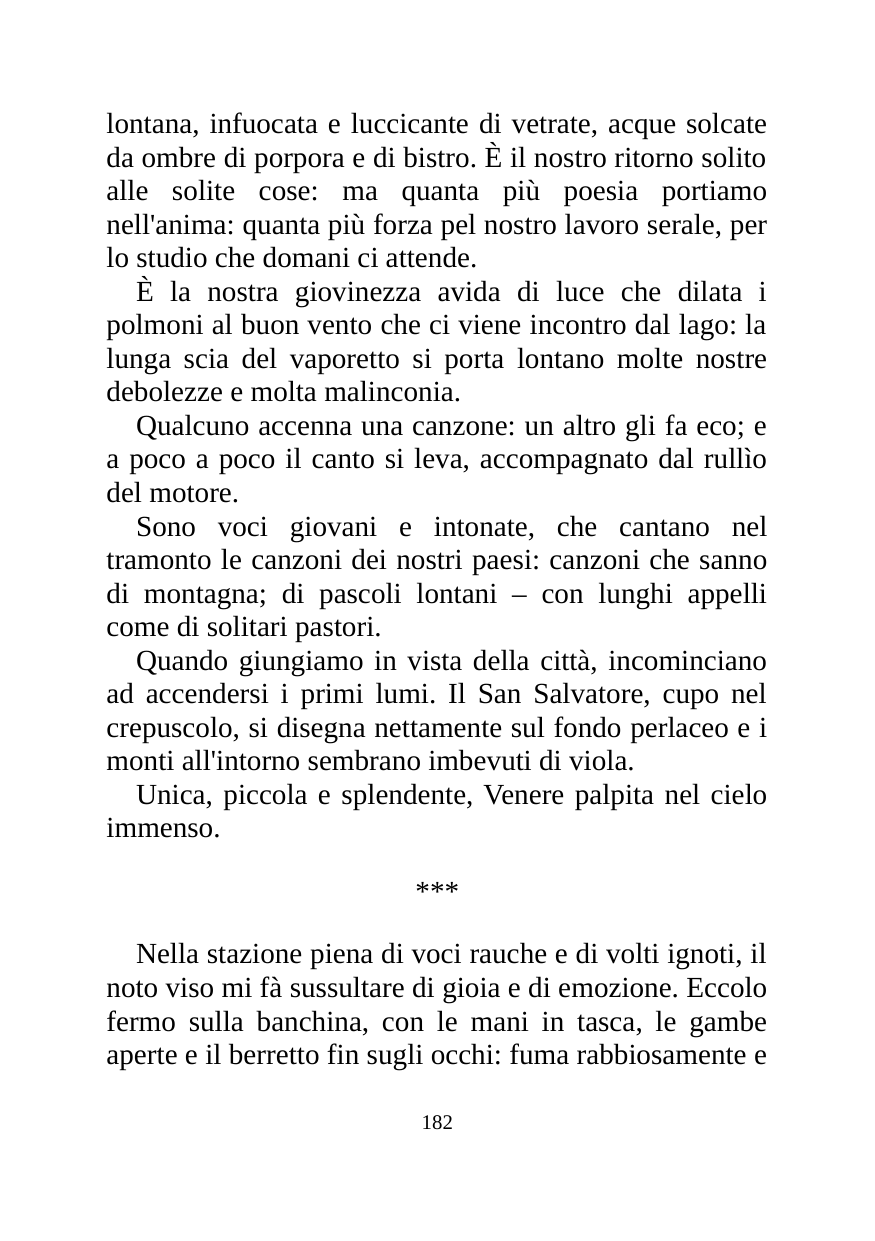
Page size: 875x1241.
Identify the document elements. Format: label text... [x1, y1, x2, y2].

text lontana, infuocata e luccicante di vetrate, acque solcate da ombre di porpora e di bistro. È il nostro ritorno solito alle solite cose: ma quanta più poesia portiamo nell'anima: quanta più forza pel nostro lavoro serale, per lo studio che domani ci attende. [106, 106, 768, 274]
text Qualcuno accenna una canzone: un altro gli fa eco; e a poco a poco il canto si leva, accompagnato dal rullìo del motore. [106, 408, 768, 509]
text Unica, piccola e splendente, Venere palpita nel cielo immenso. [106, 777, 768, 844]
text Nella stazione piena di voci rauche e di volti ignoti, il noto viso mi fà sussultare di gioia e di emozione. Eccolo fermo sulla banchina, con le mani in tasca, le gambe aperte e il berretto fin sugli occhi: fuma rabbiosamente e [106, 937, 768, 1071]
text Quando giungiamo in vista della città, incominciano ad accendersi i primi lumi. Il San Salvatore, cupo nel crepuscolo, si disegna nettamente sul fondo perlaceo e i monti all'intorno sembrano imbevuti di viola. [106, 643, 768, 777]
text È la nostra giovinezza avida di luce che dilata i polmoni al buon vento che ci viene incontro dal lago: la lunga scia del vaporetto si porta lontano molte nostre debolezze e molta malinconia. [106, 274, 768, 408]
text *** [106, 874, 768, 907]
text Sono voci giovani e intonate, che cantano nel tramonto le canzoni dei nostri paesi: canzoni che sanno di montagna; di pascoli lontani – con lunghi appelli come di solitari pastori. [106, 509, 768, 643]
